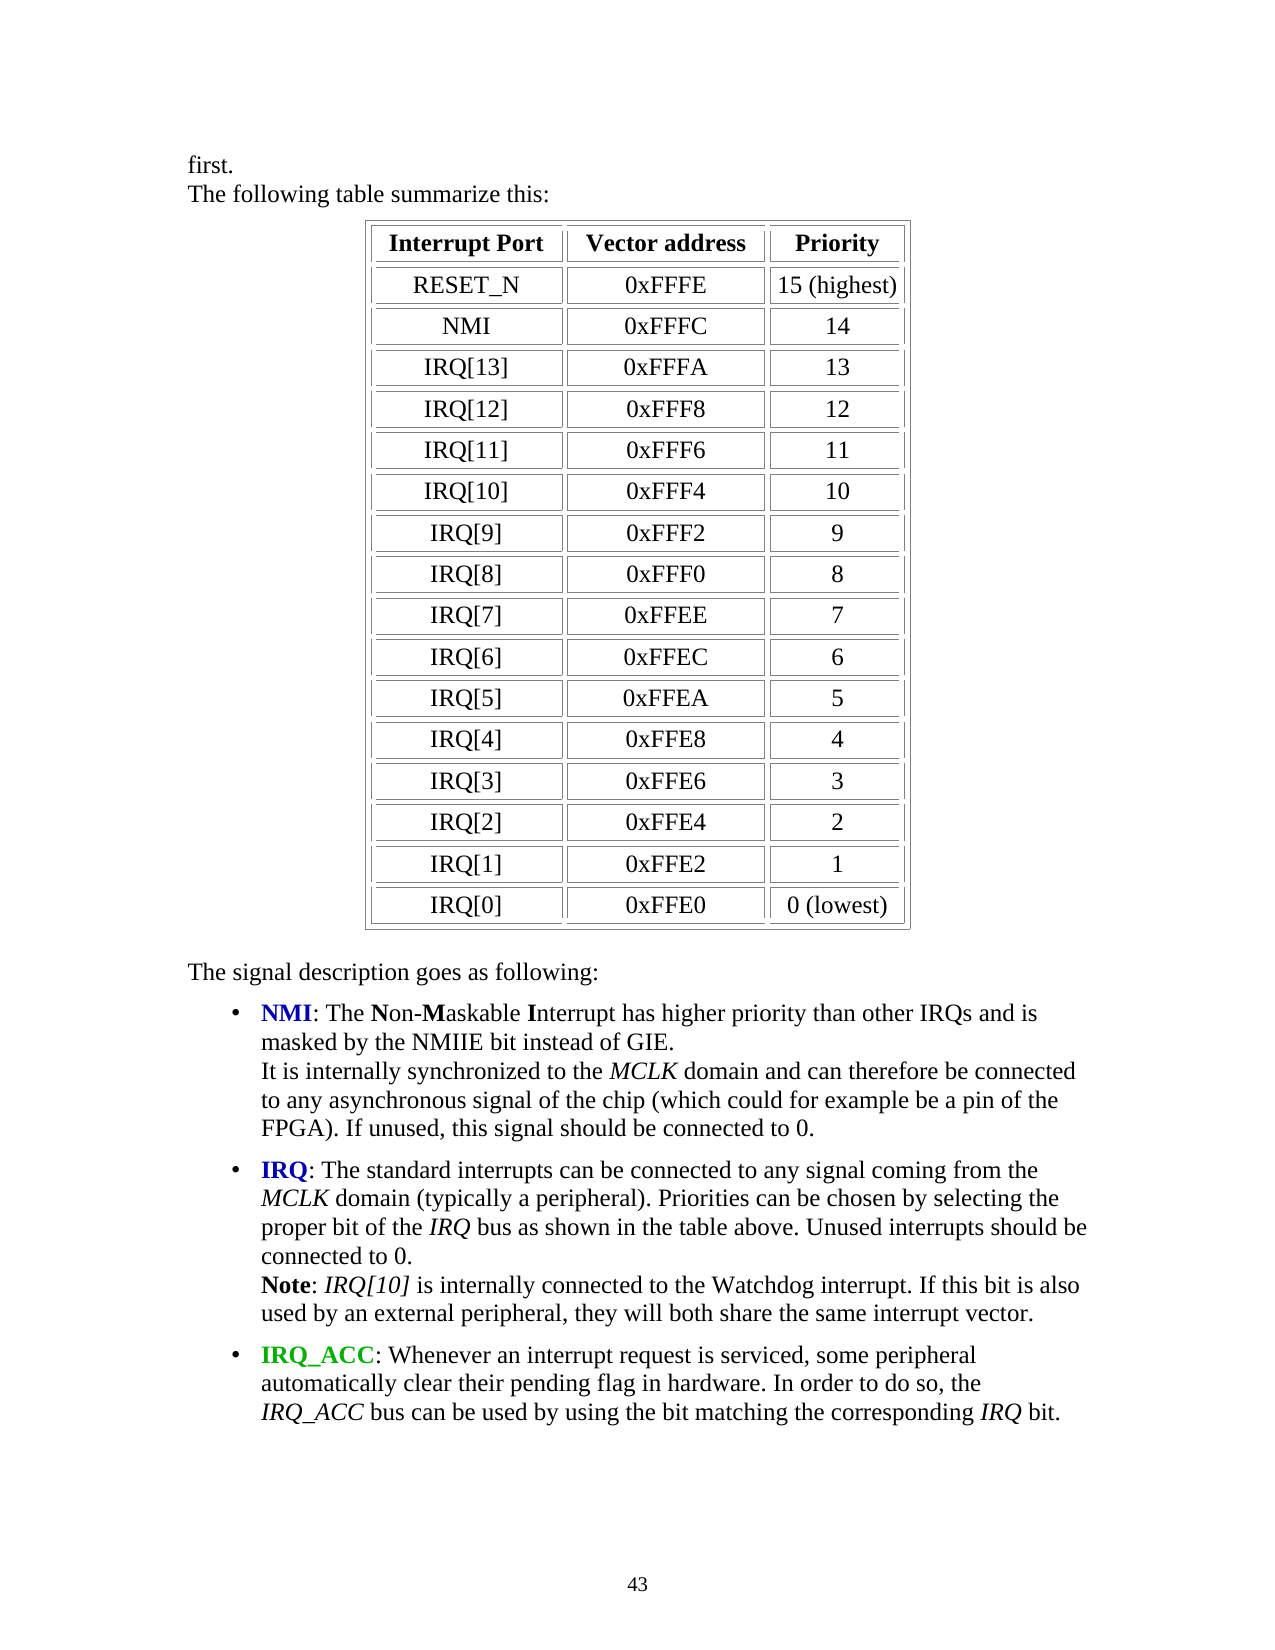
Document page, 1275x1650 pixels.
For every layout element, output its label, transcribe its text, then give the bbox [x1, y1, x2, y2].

table_cell IRQ[9] [368, 510, 564, 551]
table_cell 14 [767, 303, 907, 344]
table_cell 12 [767, 385, 907, 427]
table_cell 11 [767, 427, 907, 468]
table_cell 0xFFF6 [564, 427, 767, 468]
table_cell 0xFFE6 [564, 758, 767, 799]
table_header Priority [767, 221, 907, 261]
table_cell IRQ[8] [368, 551, 564, 592]
table_cell IRQ[2] [368, 799, 564, 840]
table_cell IRQ[4] [368, 716, 564, 758]
table_cell 0xFFE8 [564, 716, 767, 758]
table_cell IRQ[11] [368, 427, 564, 468]
list IRQ_ACC: Whenever an interrupt request is serviced, some peripheral automatically clear their pending flag in hardware. In order to do so, the IRQ_ACC bus can be used by using the bit matching the corresponding IRQ bit. [231, 1340, 1088, 1426]
table_cell IRQ[5] [368, 675, 564, 716]
table_cell 0xFFF4 [564, 468, 767, 509]
list IRQ: The standard interrupts can be connected to any signal coming from the MCLK domain (typically a peripheral). Priorities can be chosen by selecting the proper bit of the IRQ bus as shown in the table above. Unused interrupts should be connected to 0. Note: IRQ[10] is internally connected to the Watchdog interrupt. If this bit is also used by an external peripheral, they will both share the same interrupt vector. [231, 1155, 1088, 1327]
table_cell 13 [767, 344, 907, 385]
table_cell IRQ[12] [368, 385, 564, 427]
table_cell 4 [767, 716, 907, 758]
table_cell 0xFFF8 [564, 385, 767, 427]
table_cell 0xFFEE [564, 592, 767, 633]
table_cell IRQ[10] [368, 468, 564, 509]
table_cell 0xFFFC [564, 303, 767, 344]
table_cell NMI [368, 303, 564, 344]
text The signal description goes as following: [187, 928, 1088, 986]
table_cell 1 [767, 840, 907, 882]
table_cell 0xFFEC [564, 634, 767, 675]
table_cell IRQ[3] [368, 758, 564, 799]
table_cell 9 [767, 510, 907, 551]
list NMI: The Non-Maskable Interrupt has higher priority than other IRQs and is masked by the NMIIE bit instead of GIE. It is internally synchronized to the MCLK domain and can therefore be connected to any asynchronous signal of the chip (which could for example be a pin of the FPGA). If unused, this signal should be connected to 0. [231, 998, 1088, 1142]
table_cell 3 [767, 758, 907, 799]
table_cell 8 [767, 551, 907, 592]
table_cell 0xFFE0 [564, 882, 767, 923]
table_cell 7 [767, 592, 907, 633]
table_cell 0xFFEA [564, 675, 767, 716]
table_cell IRQ[1] [368, 840, 564, 882]
table_cell 0xFFFA [564, 344, 767, 385]
table_cell 0xFFE4 [564, 799, 767, 840]
table_cell IRQ[0] [368, 882, 564, 923]
table_cell RESET_N [368, 261, 564, 303]
table_cell 0xFFF0 [564, 551, 767, 592]
table_cell 15 (highest) [767, 261, 907, 303]
text first. The following table summarize this: [187, 150, 1088, 207]
table_cell 10 [767, 468, 907, 509]
table_cell 0xFFFE [564, 261, 767, 303]
table_cell 2 [767, 799, 907, 840]
table_cell IRQ[6] [368, 634, 564, 675]
table_cell 6 [767, 634, 907, 675]
table_cell IRQ[7] [368, 592, 564, 633]
table_cell 0xFFF2 [564, 510, 767, 551]
table_cell 0 (lowest) [767, 882, 907, 923]
table_header Interrupt Port [368, 221, 564, 261]
table_cell IRQ[13] [368, 344, 564, 385]
table_cell 0xFFE2 [564, 840, 767, 882]
table_cell 5 [767, 675, 907, 716]
table_header Vector address [564, 221, 767, 261]
